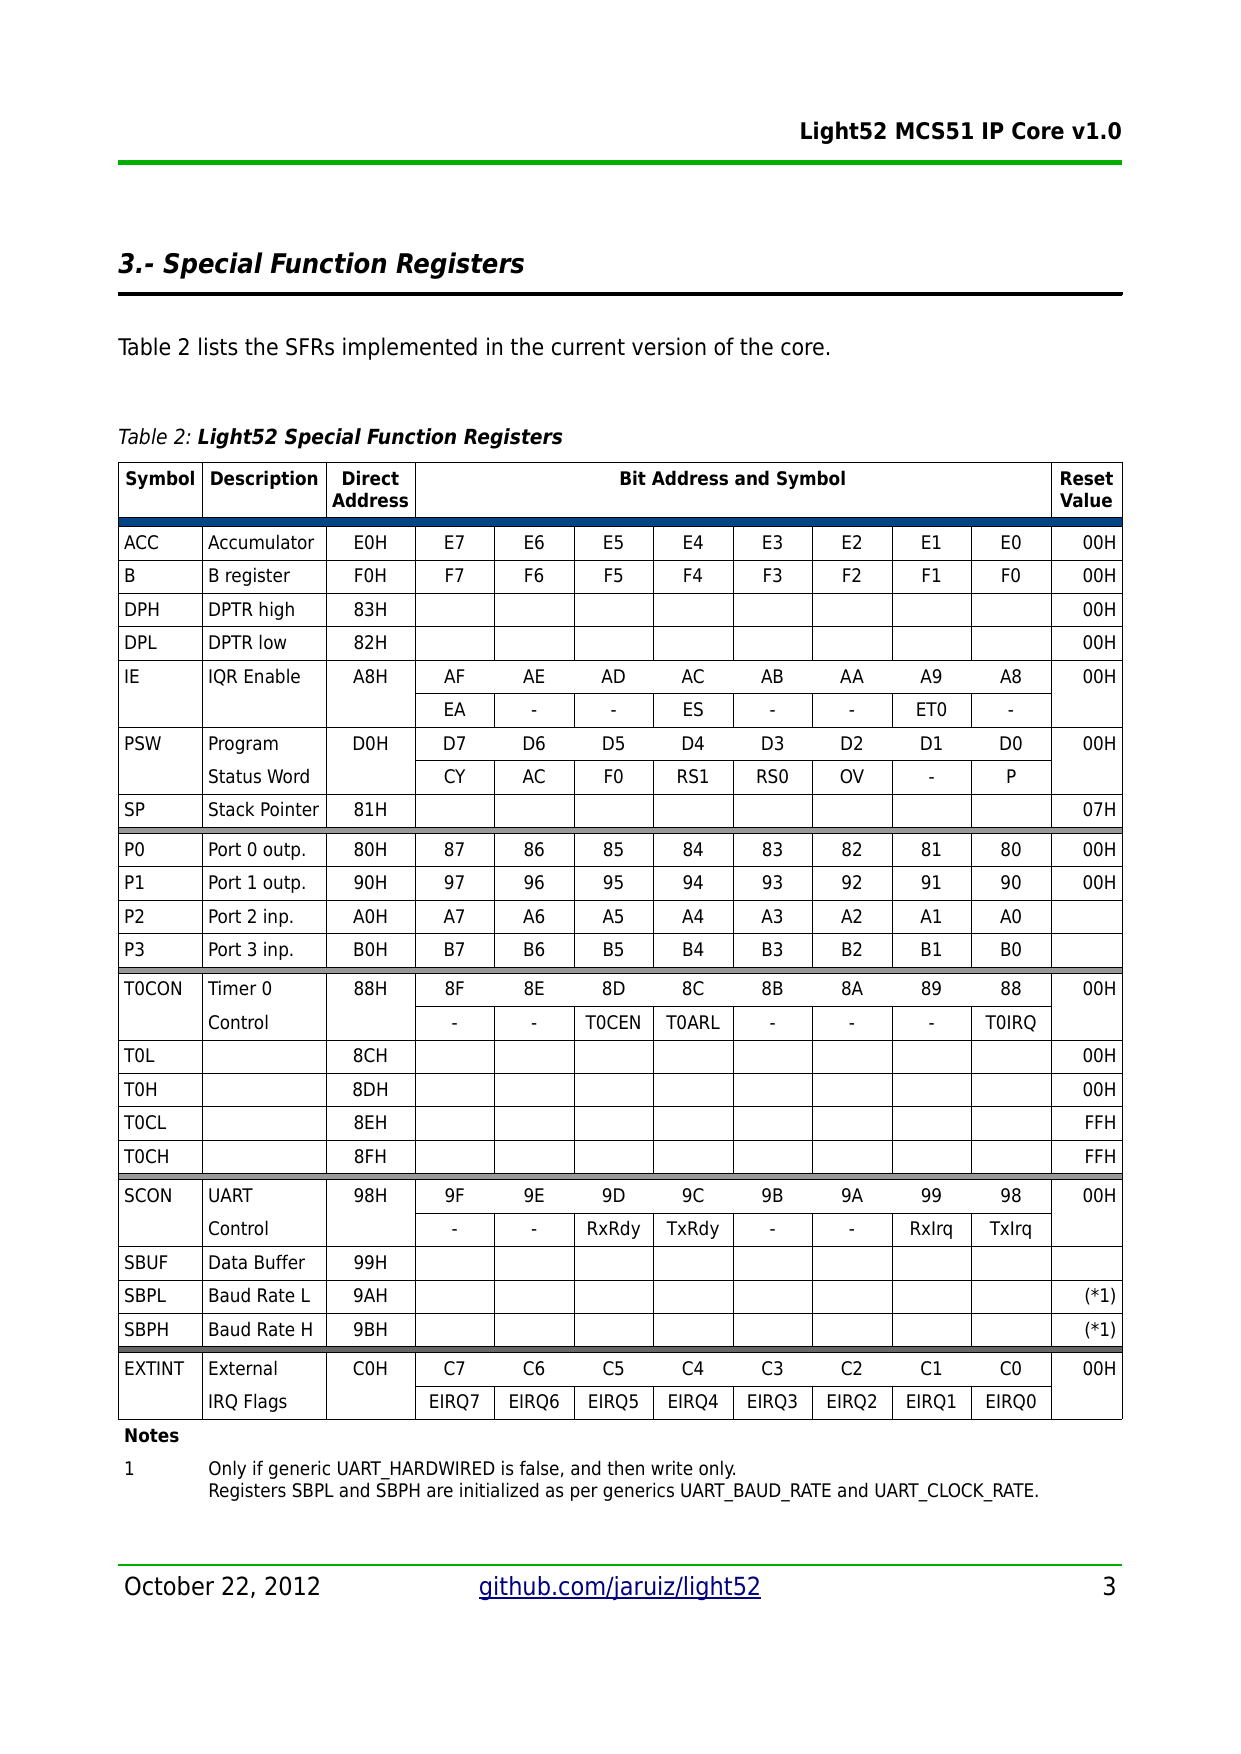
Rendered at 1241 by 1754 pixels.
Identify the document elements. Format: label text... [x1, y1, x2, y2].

table_cell [495, 1314, 574, 1346]
table_cell [893, 627, 971, 660]
table_cell Stack Pointer [203, 795, 326, 827]
table_cell [495, 1281, 574, 1313]
table_cell [416, 627, 494, 660]
table_cell AF [416, 661, 494, 693]
text Table 2 lists the SFRs implemented in the current version of the core. [118, 334, 1122, 361]
table_cell - [416, 1214, 494, 1246]
table_cell [1052, 1006, 1122, 1039]
table_cell B0H [327, 934, 415, 967]
table_cell [119, 828, 1122, 833]
table_cell Accumulator [203, 527, 326, 559]
table_cell EXTINT [119, 1353, 202, 1386]
table_cell [654, 1314, 733, 1346]
table_cell F0 [972, 561, 1051, 593]
table_cell B7 [416, 934, 494, 967]
table_cell [119, 1347, 1122, 1352]
table_cell Port 0 outp. [203, 834, 326, 866]
table_cell [203, 693, 326, 727]
table_cell B3 [734, 934, 812, 967]
table_cell - [813, 694, 892, 727]
table_cell Status Word [203, 760, 326, 793]
table_cell B5 [575, 934, 653, 967]
table_cell [813, 1281, 892, 1313]
table_cell [893, 1041, 971, 1073]
table_cell 94 [654, 867, 733, 900]
table_cell Baud Rate H [203, 1314, 326, 1346]
table_cell D2 [812, 728, 892, 760]
table_cell ACC [119, 527, 202, 559]
table_cell EA [416, 694, 494, 727]
table_cell 81H [327, 795, 415, 827]
table_cell EIRQ1 [893, 1387, 971, 1419]
table_cell [495, 1247, 574, 1279]
table_cell [495, 627, 574, 660]
table_cell 8C [653, 974, 733, 1006]
table_cell [119, 518, 1122, 526]
table_cell A5 [575, 901, 653, 933]
table_cell - [495, 1007, 574, 1039]
table_cell B2 [813, 934, 892, 967]
table_cell [972, 1141, 1051, 1173]
table_cell C3 [733, 1353, 812, 1386]
table_cell Baud Rate L [203, 1281, 326, 1313]
table_cell 97 [416, 867, 494, 900]
table_cell EIRQ0 [972, 1387, 1051, 1419]
table_cell [203, 1041, 326, 1073]
table_cell - [495, 1214, 574, 1246]
table_cell [654, 1107, 733, 1140]
table_cell [495, 1141, 574, 1173]
table_cell [734, 1247, 812, 1279]
table_cell A7 [416, 901, 494, 933]
table_cell [416, 1141, 494, 1173]
table_cell A2 [813, 901, 892, 933]
table_cell SCON [119, 1180, 202, 1213]
table_cell 86 [495, 834, 574, 866]
table_cell [654, 1141, 733, 1173]
table_cell B4 [654, 934, 733, 967]
table_cell B [119, 561, 202, 593]
table_cell [119, 1386, 202, 1419]
table_cell 98 [971, 1180, 1051, 1213]
table_cell SBUF [119, 1247, 202, 1279]
table_cell 9B [733, 1180, 812, 1213]
table_cell [972, 1107, 1051, 1140]
table_cell DPH [119, 594, 202, 626]
table_cell EIRQ3 [734, 1387, 812, 1419]
table_cell Only if generic UART_HARDWIRED is false, and then write only. Registers SBPL and SBPH are initialized as per generics UART_BAUD_RATE and UART_CLOCK_RATE. [203, 1453, 1122, 1508]
table_cell 00H [1052, 834, 1122, 866]
table_cell [327, 760, 415, 793]
table_cell [416, 594, 494, 626]
table_cell PSW [119, 728, 202, 760]
table_cell F0 [575, 761, 653, 793]
table_cell E1 [893, 527, 971, 559]
table_cell 84 [654, 834, 733, 866]
table_cell C1 [892, 1353, 971, 1386]
table_cell D4 [653, 728, 733, 760]
table_cell 9BH [327, 1314, 415, 1346]
table_cell [416, 1074, 494, 1106]
table_cell [813, 1141, 892, 1173]
table_cell [119, 1174, 1122, 1179]
table_cell [327, 1386, 415, 1419]
table_cell [327, 693, 415, 727]
table_cell [813, 1074, 892, 1106]
table_cell E5 [575, 527, 653, 559]
table_cell AD [574, 661, 653, 693]
table_cell 00H [1052, 627, 1122, 660]
table_cell 8E [494, 974, 574, 1006]
table_cell C7 [416, 1353, 494, 1386]
table_cell A4 [654, 901, 733, 933]
table_cell 00H [1052, 974, 1122, 1006]
table_cell - [893, 761, 971, 793]
table_cell 87 [416, 834, 494, 866]
table_cell [654, 627, 733, 660]
table_cell (*1) [1052, 1314, 1122, 1346]
table_cell T0ARL [654, 1007, 733, 1039]
table_cell CY [416, 761, 494, 793]
table_header Symbol [119, 463, 202, 517]
table_cell [119, 760, 202, 793]
table_cell D6 [494, 728, 574, 760]
table_cell D5 [574, 728, 653, 760]
table_cell [734, 1041, 812, 1073]
table_cell P [972, 761, 1051, 793]
table_cell [327, 1006, 415, 1039]
table_cell D0 [971, 728, 1051, 760]
table_cell [813, 1314, 892, 1346]
table_cell A1 [893, 901, 971, 933]
table_cell [893, 594, 971, 626]
table_cell DPL [119, 627, 202, 660]
table_cell [893, 795, 971, 827]
table_cell 00H [1052, 561, 1122, 593]
table_cell [654, 795, 733, 827]
table_cell [734, 627, 812, 660]
table_cell [654, 1247, 733, 1279]
table_cell 00H [1052, 867, 1122, 900]
table_cell UART [203, 1180, 326, 1213]
table_cell E7 [416, 527, 494, 559]
table_cell 88H [327, 974, 415, 1006]
table_cell Port 3 inp. [203, 934, 326, 967]
table_cell 82H [327, 627, 415, 660]
table_cell [575, 594, 653, 626]
table_cell Data Buffer [203, 1247, 326, 1279]
table_header [203, 1420, 1122, 1453]
table_cell 9E [494, 1180, 574, 1213]
table_cell [813, 1247, 892, 1279]
table_cell 91 [893, 867, 971, 900]
table_cell [734, 1074, 812, 1106]
table_header Direct Address [327, 463, 415, 517]
table_cell D7 [416, 728, 494, 760]
table_cell AB [733, 661, 812, 693]
table_cell E3 [734, 527, 812, 559]
table_cell [813, 594, 892, 626]
table_cell A6 [495, 901, 574, 933]
table_cell 8CH [327, 1041, 415, 1073]
table_cell T0CON [119, 974, 202, 1006]
table_cell C0H [327, 1353, 415, 1386]
table_cell C4 [653, 1353, 733, 1386]
table_cell 8EH [327, 1107, 415, 1140]
table_cell - [813, 1007, 892, 1039]
table_cell 9A [812, 1180, 892, 1213]
table_cell ES [654, 694, 733, 727]
table_cell [813, 795, 892, 827]
table_cell E0H [327, 527, 415, 559]
table_cell [893, 1247, 971, 1279]
table_cell T0CEN [575, 1007, 653, 1039]
table_cell [734, 1107, 812, 1140]
table_cell [495, 594, 574, 626]
table_cell - [813, 1214, 892, 1246]
table_cell 98H [327, 1180, 415, 1213]
table_cell 8A [812, 974, 892, 1006]
table_cell [495, 1074, 574, 1106]
table_cell 83H [327, 594, 415, 626]
table_cell - [734, 694, 812, 727]
table_cell EIRQ7 [416, 1387, 494, 1419]
table_cell [893, 1281, 971, 1313]
table_cell [972, 1074, 1051, 1106]
table_cell [734, 795, 812, 827]
table_cell C6 [494, 1353, 574, 1386]
table_cell C0 [971, 1353, 1051, 1386]
table_cell 83 [734, 834, 812, 866]
table_cell 96 [495, 867, 574, 900]
table_cell 9D [574, 1180, 653, 1213]
table_cell T0CH [119, 1141, 202, 1173]
table_cell 88 [971, 974, 1051, 1006]
table_cell TxRdy [654, 1214, 733, 1246]
table_cell 00H [1052, 1074, 1122, 1106]
table_cell 00H [1052, 1041, 1122, 1073]
table_cell 8D [574, 974, 653, 1006]
table_cell RxIrq [893, 1214, 971, 1246]
table_cell Port 2 inp. [203, 901, 326, 933]
table_cell 8B [733, 974, 812, 1006]
table_cell [575, 627, 653, 660]
table_cell 9F [416, 1180, 494, 1213]
table_cell [416, 1247, 494, 1279]
table_cell 85 [575, 834, 653, 866]
table_cell A0 [972, 901, 1051, 933]
table_cell 82 [813, 834, 892, 866]
table_cell 8F [416, 974, 494, 1006]
table_cell [893, 1107, 971, 1140]
table_cell - [734, 1007, 812, 1039]
table_cell IRQ Flags [203, 1386, 326, 1419]
table_cell [575, 1314, 653, 1346]
table_cell - [972, 694, 1051, 727]
table_cell [893, 1141, 971, 1173]
table_cell F4 [654, 561, 733, 593]
table_cell B6 [495, 934, 574, 967]
table_cell C5 [574, 1353, 653, 1386]
table_cell E6 [495, 527, 574, 559]
table_cell [972, 795, 1051, 827]
table_cell 00H [1052, 661, 1122, 693]
table_cell [575, 1107, 653, 1140]
table_cell [416, 1107, 494, 1140]
table_cell AC [653, 661, 733, 693]
table_cell [1052, 693, 1122, 727]
table_cell [654, 1074, 733, 1106]
table_cell 00H [1052, 1180, 1122, 1213]
table_cell B1 [893, 934, 971, 967]
table_cell 00H [1052, 527, 1122, 559]
table_cell T0IRQ [972, 1007, 1051, 1039]
table_cell 99H [327, 1247, 415, 1279]
table_cell Control [203, 1006, 326, 1039]
table_cell 80H [327, 834, 415, 866]
table_cell [734, 1141, 812, 1173]
table_cell IE [119, 661, 202, 693]
table_cell [575, 1281, 653, 1313]
table_cell [893, 1074, 971, 1106]
table_cell EIRQ2 [813, 1387, 892, 1419]
table_cell [575, 1141, 653, 1173]
table_cell D0H [327, 728, 415, 760]
table_cell 8DH [327, 1074, 415, 1106]
table_cell P3 [119, 934, 202, 967]
table_cell F0H [327, 561, 415, 593]
table_cell [1052, 760, 1122, 793]
table_header Bit Address and Symbol [416, 463, 1051, 517]
table_cell 9AH [327, 1281, 415, 1313]
table_cell [1052, 1213, 1122, 1246]
table_cell - [575, 694, 653, 727]
table_cell DPTR high [203, 594, 326, 626]
table_cell P2 [119, 901, 202, 933]
table_cell [654, 594, 733, 626]
table_cell [813, 1107, 892, 1140]
table_cell 07H [1052, 795, 1122, 827]
table_cell [972, 627, 1051, 660]
table_cell 00H [1052, 728, 1122, 760]
table_cell 90 [972, 867, 1051, 900]
table_cell A8H [327, 661, 415, 693]
table_cell 90H [327, 867, 415, 900]
table_cell FFH [1052, 1107, 1122, 1140]
table_cell DPTR low [203, 627, 326, 660]
table_cell F7 [416, 561, 494, 593]
table_cell TxIrq [972, 1214, 1051, 1246]
table_cell Timer 0 [203, 974, 326, 1006]
table_cell A3 [734, 901, 812, 933]
table_cell A0H [327, 901, 415, 933]
table_cell [495, 795, 574, 827]
subtitle 3.- Special Function Registers [118, 248, 1122, 279]
table_cell [654, 1041, 733, 1073]
table_cell D3 [733, 728, 812, 760]
table_cell FFH [1052, 1141, 1122, 1173]
table_cell [734, 1281, 812, 1313]
table_cell [1052, 934, 1122, 967]
table_cell A9 [892, 661, 971, 693]
table_cell P1 [119, 867, 202, 900]
table_cell 95 [575, 867, 653, 900]
table_cell AA [812, 661, 892, 693]
table_cell [203, 1074, 326, 1106]
table_cell IQR Enable [203, 661, 326, 693]
table_cell [654, 1281, 733, 1313]
table_cell [575, 1041, 653, 1073]
table_cell EIRQ4 [654, 1387, 733, 1419]
table_cell EIRQ6 [495, 1387, 574, 1419]
table_cell [972, 594, 1051, 626]
table_cell F2 [813, 561, 892, 593]
table_cell P0 [119, 834, 202, 866]
table_cell A8 [971, 661, 1051, 693]
table_cell [119, 693, 202, 727]
table_cell T0H [119, 1074, 202, 1106]
table_cell B0 [972, 934, 1051, 967]
table_cell AC [495, 761, 574, 793]
table_cell F3 [734, 561, 812, 593]
table_cell [327, 1213, 415, 1246]
table_cell 00H [1052, 594, 1122, 626]
table_cell [119, 1006, 202, 1039]
table_cell [813, 627, 892, 660]
table_cell (*1) [1052, 1281, 1122, 1313]
table_cell [416, 1041, 494, 1073]
table_cell [416, 795, 494, 827]
table_cell [119, 968, 1122, 973]
table_cell [734, 594, 812, 626]
table_cell - [734, 1214, 812, 1246]
table_cell F6 [495, 561, 574, 593]
text Table 2: Light52 Special Function Registers [118, 425, 1122, 449]
table_cell 80 [972, 834, 1051, 866]
table_header Notes [118, 1420, 202, 1453]
table_cell 8FH [327, 1141, 415, 1173]
table_cell - [893, 1007, 971, 1039]
table_cell [893, 1314, 971, 1346]
table_cell [119, 1213, 202, 1246]
table_cell [416, 1281, 494, 1313]
table_cell [203, 1141, 326, 1173]
table_cell Port 1 outp. [203, 867, 326, 900]
table_cell [1052, 1386, 1122, 1419]
table_cell T0L [119, 1041, 202, 1073]
table_cell RS0 [734, 761, 812, 793]
table_cell T0CL [119, 1107, 202, 1140]
table_cell AE [494, 661, 574, 693]
table_cell RxRdy [575, 1214, 653, 1246]
table_cell SBPH [119, 1314, 202, 1346]
table_cell - [495, 694, 574, 727]
table_cell OV [813, 761, 892, 793]
table_cell - [416, 1007, 494, 1039]
table_cell [416, 1314, 494, 1346]
table_cell EIRQ5 [575, 1387, 653, 1419]
table_cell 93 [734, 867, 812, 900]
table_cell SBPL [119, 1281, 202, 1313]
table_cell E2 [813, 527, 892, 559]
table_cell 1 [118, 1453, 202, 1508]
table_cell [1052, 1247, 1122, 1279]
table_cell E4 [654, 527, 733, 559]
table_cell [972, 1314, 1051, 1346]
table_cell [972, 1247, 1051, 1279]
table_cell Program [203, 728, 326, 760]
table_cell E0 [972, 527, 1051, 559]
table_cell Control [203, 1213, 326, 1246]
table_cell [972, 1281, 1051, 1313]
table_cell C2 [812, 1353, 892, 1386]
table_cell [972, 1041, 1051, 1073]
table_cell F5 [575, 561, 653, 593]
table_cell F1 [893, 561, 971, 593]
table_cell External [203, 1353, 326, 1386]
table_cell RS1 [654, 761, 733, 793]
table_header Description [203, 463, 326, 517]
table_cell 81 [893, 834, 971, 866]
table_cell D1 [892, 728, 971, 760]
table_cell 00H [1052, 1353, 1122, 1386]
table_cell [495, 1041, 574, 1073]
table_cell [203, 1107, 326, 1140]
table_cell SP [119, 795, 202, 827]
table_cell [495, 1107, 574, 1140]
table_cell [813, 1041, 892, 1073]
table_cell 92 [813, 867, 892, 900]
table_cell B register [203, 561, 326, 593]
table_cell 9C [653, 1180, 733, 1213]
table_cell [734, 1314, 812, 1346]
table_cell 89 [892, 974, 971, 1006]
table_cell [1052, 901, 1122, 933]
table_cell [575, 1074, 653, 1106]
table_cell ET0 [893, 694, 971, 727]
table_header Reset Value [1052, 463, 1122, 517]
table_cell [575, 795, 653, 827]
table_cell [575, 1247, 653, 1279]
table_cell 99 [892, 1180, 971, 1213]
